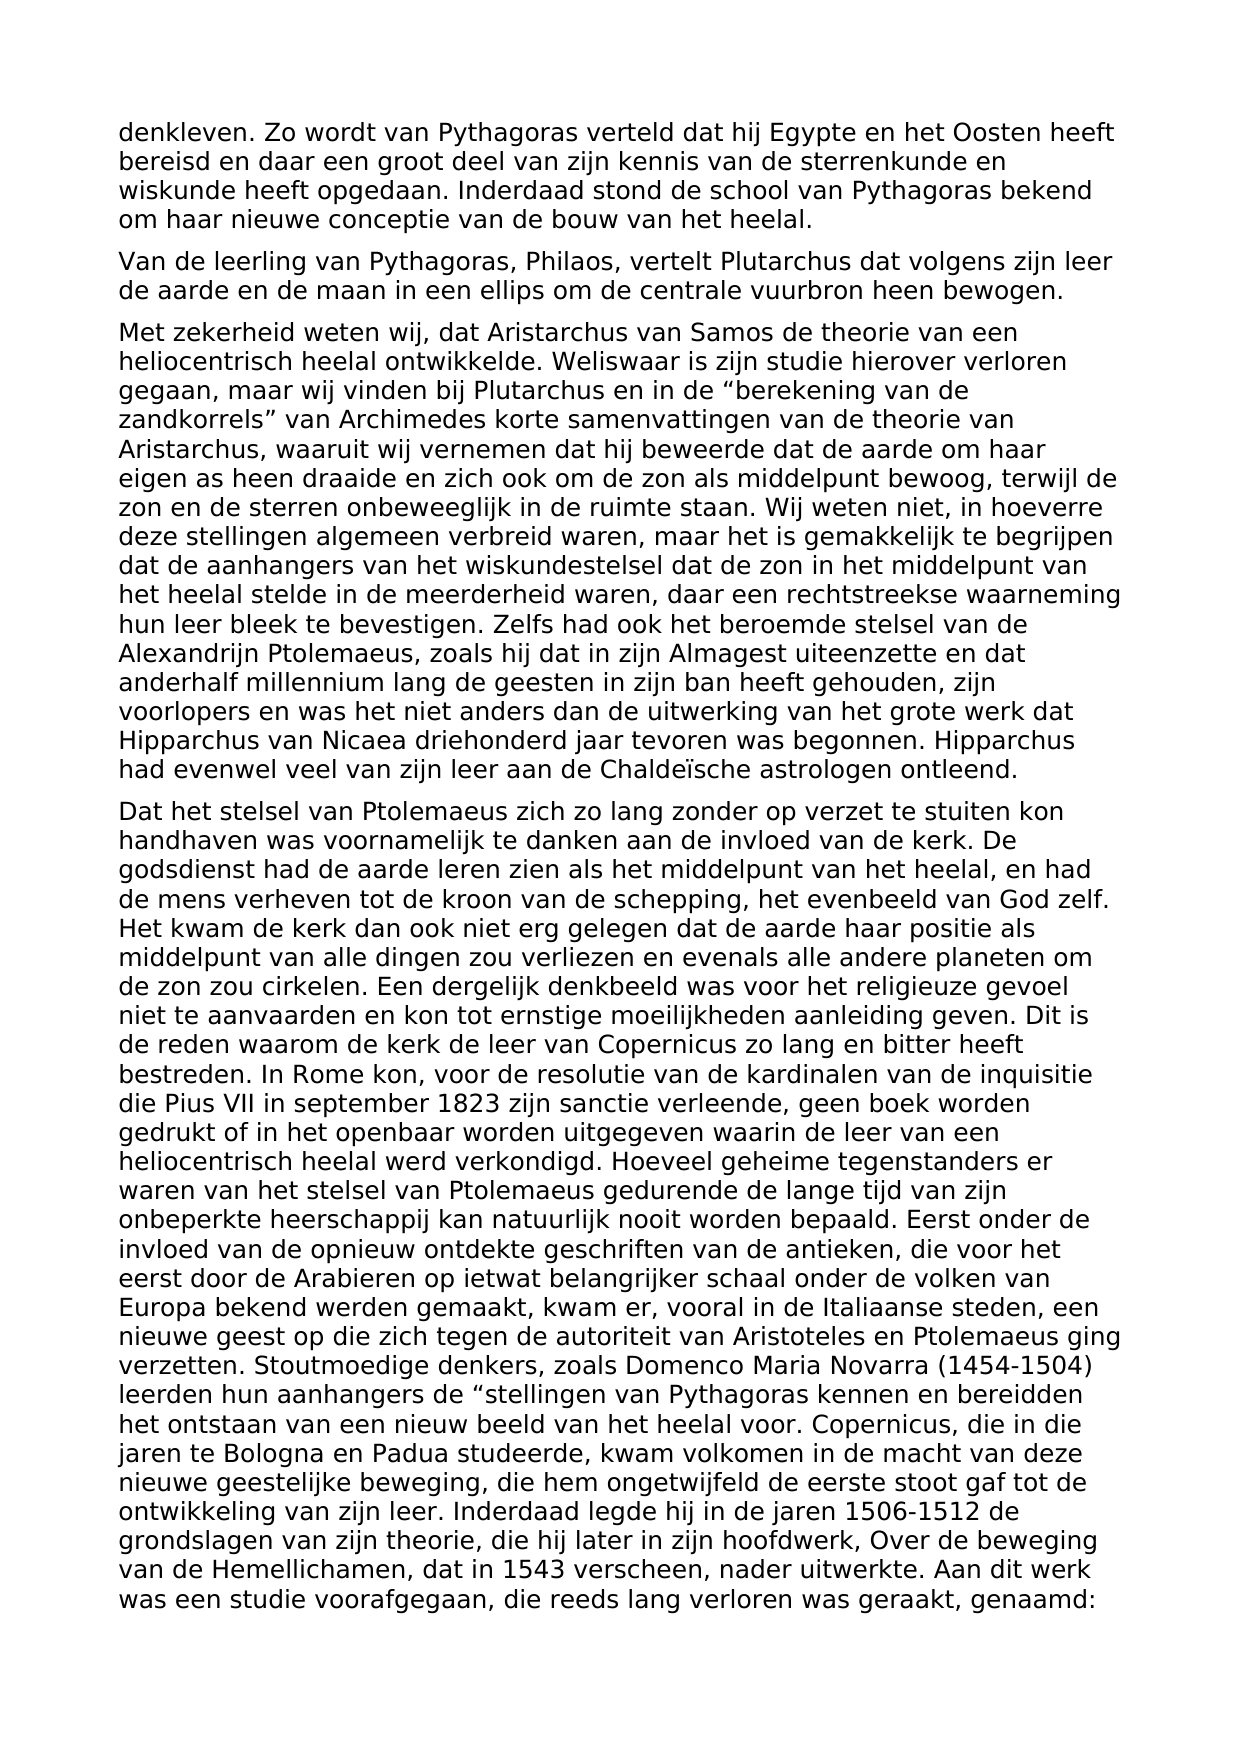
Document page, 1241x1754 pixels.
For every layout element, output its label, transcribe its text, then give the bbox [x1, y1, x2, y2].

text Dat het stelsel van Ptolemaeus zich zo lang zonder op verzet te stuiten kon handhaven was voornamelijk te danken aan de invloed van de kerk. De godsdienst had de aarde leren zien als het middelpunt van het heelal, en had de mens verheven tot de kroon van de schepping, het evenbeeld van God zelf. Het kwam de kerk dan ook niet erg gelegen dat de aarde haar positie als middelpunt van alle dingen zou verliezen en evenals alle andere planeten om de zon zou cirkelen. Een dergelijk denkbeeld was voor het religieuze gevoel niet te aanvaarden en kon tot ernstige moeilijkheden aanleiding geven. Dit is de reden waarom de kerk de leer van Copernicus zo lang en bitter heeft bestreden. In Rome kon, voor de resolutie van de kardinalen van de inquisitie die Pius VII in september 1823 zijn sanctie verleende, geen boek worden gedrukt of in het openbaar worden uitgegeven waarin de leer van een heliocentrisch heelal werd verkondigd. Hoeveel geheime tegenstanders er waren van het stelsel van Ptolemaeus gedurende de lange tijd van zijn onbeperkte heerschappij kan natuurlijk nooit worden bepaald. Eerst onder de invloed van de opnieuw ontdekte geschriften van de antieken, die voor het eerst door de Arabieren op ietwat belangrijker schaal onder de volken van Europa bekend werden gemaakt, kwam er, vooral in de Italiaanse steden, een nieuwe geest op die zich tegen de autoriteit van Aristoteles en Ptolemaeus ging verzetten. Stoutmoedige denkers, zoals Domenco Maria Novarra (1454-1504) leerden hun aanhangers de “stellingen van Pythagoras kennen en bereidden het ontstaan van een nieuw beeld van het heelal voor. Copernicus, die in die jaren te Bologna en Padua studeerde, kwam volkomen in de macht van deze nieuwe geestelijke beweging, die hem ongetwijfeld de eerste stoot gaf tot de ontwikkeling van zijn leer. Inderdaad legde hij in de jaren 1506-1512 de grondslagen van zijn theorie, die hij later in zijn hoofdwerk, Over de beweging van de Hemellichamen, dat in 1543 verscheen, nader uitwerkte. Aan dit werk was een studie voorafgegaan, die reeds lang verloren was geraakt, genaamd: [118, 797, 1122, 1614]
text denkleven. Zo wordt van Pythagoras verteld dat hij Egypte en het Oosten heeft bereisd en daar een groot deel van zijn kennis van de sterrenkunde en wiskunde heeft opgedaan. Inderdaad stond de school van Pythagoras bekend om haar nieuwe conceptie van de bouw van het heelal. [118, 118, 1122, 235]
text Van de leerling van Pythagoras, Philaos, vertelt Plutarchus dat volgens zijn leer de aarde en de maan in een ellips om de centrale vuurbron heen bewogen. [118, 247, 1122, 306]
text Met zekerheid weten wij, dat Aristarchus van Samos de theorie van een heliocentrisch heelal ontwikkelde. Weliswaar is zijn studie hierover verloren gegaan, maar wij vinden bij Plutarchus en in de “berekening van de zandkorrels” van Archimedes korte samenvattingen van de theorie van Aristarchus, waaruit wij vernemen dat hij beweerde dat de aarde om haar eigen as heen draaide en zich ook om de zon als middelpunt bewoog, terwijl de zon en de sterren onbeweeglijk in de ruimte staan. Wij weten niet, in hoeverre deze stellingen algemeen verbreid waren, maar het is gemakkelijk te begrijpen dat de aanhangers van het wiskundestelsel dat de zon in het middelpunt van het heelal stelde in de meerderheid waren, daar een rechtstreekse waarneming hun leer bleek te bevestigen. Zelfs had ook het beroemde stelsel van de Alexandrijn Ptolemaeus, zoals hij dat in zijn Almagest uiteenzette en dat anderhalf millennium lang de geesten in zijn ban heeft gehouden, zijn voorlopers en was het niet anders dan de uitwerking van het grote werk dat Hipparchus van Nicaea driehonderd jaar tevoren was begonnen. Hipparchus had evenwel veel van zijn leer aan de Chaldeïsche astrologen ontleend. [118, 318, 1122, 785]
